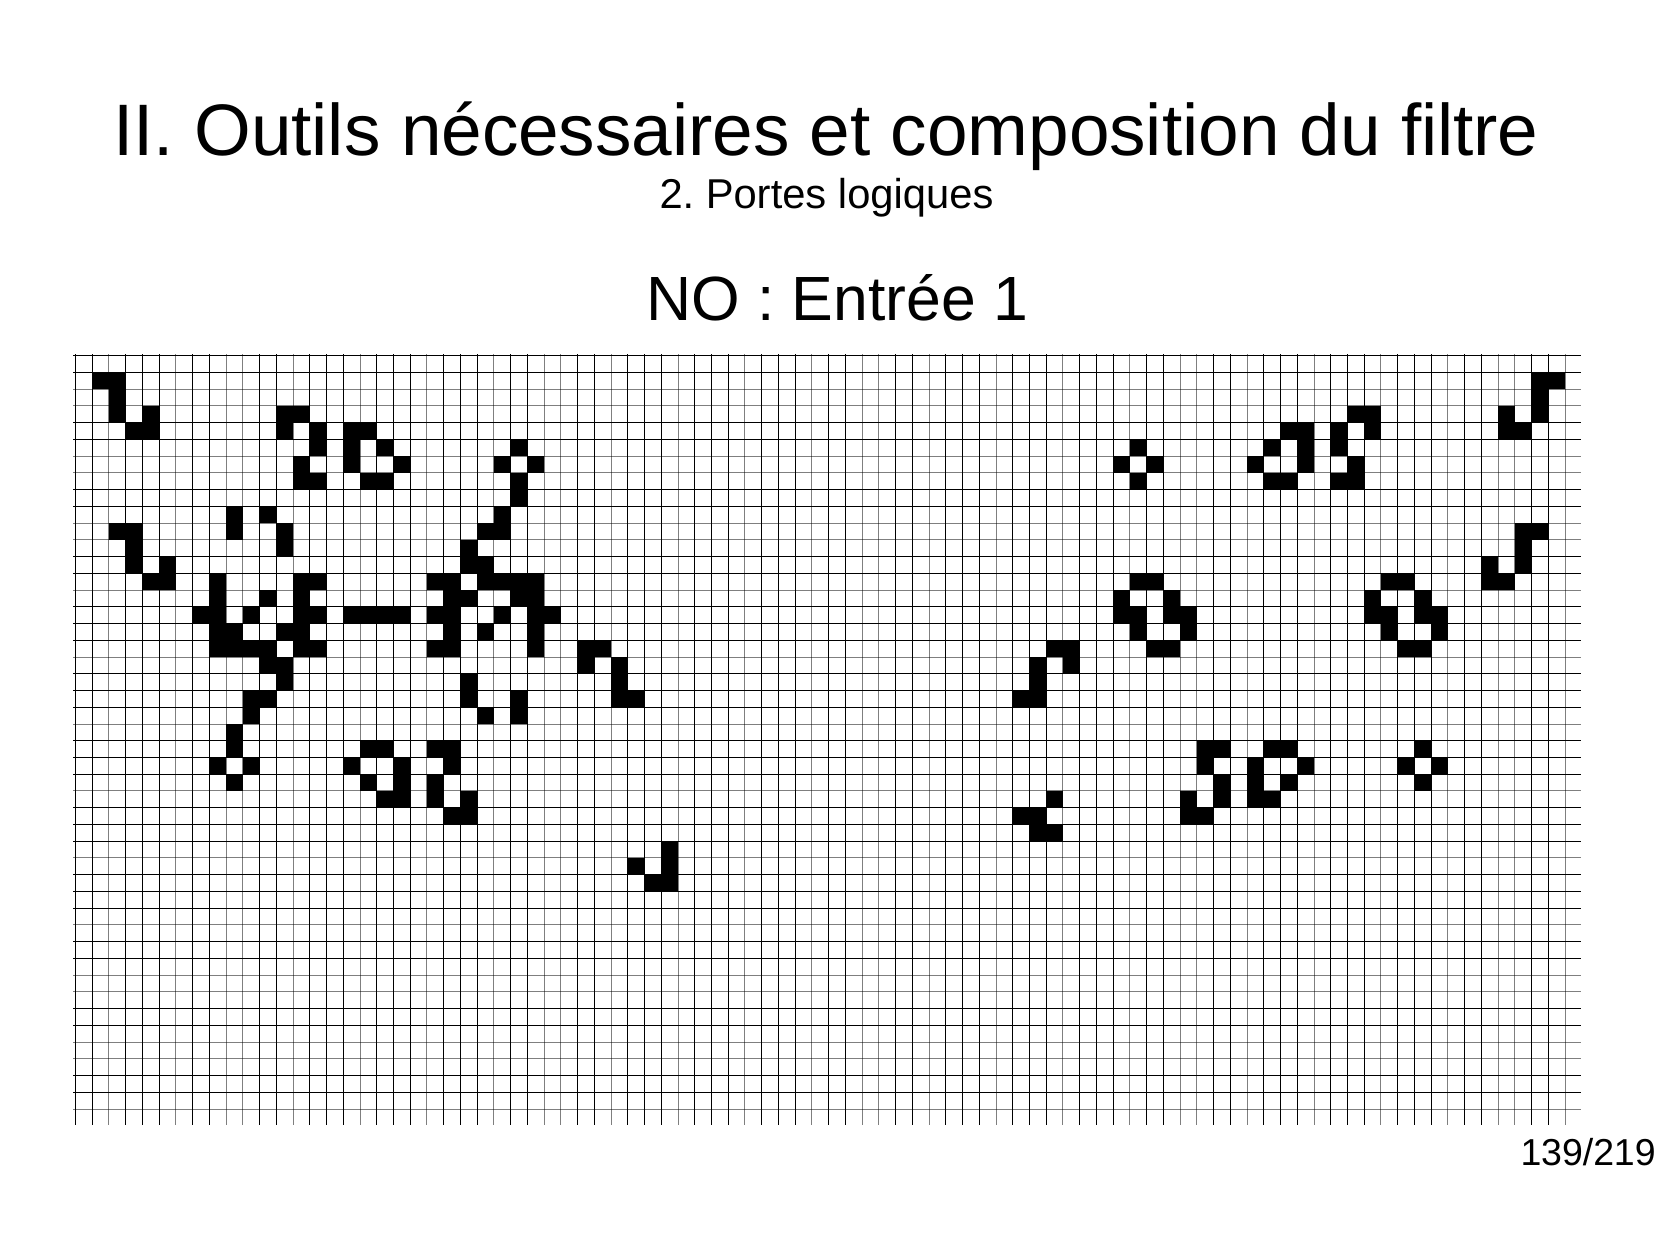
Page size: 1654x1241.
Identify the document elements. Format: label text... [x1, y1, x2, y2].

title II. Outils nécessaires et composition du filtre 2. Portes logiques [82, 49, 1571, 257]
text_box NO : Entrée 1 [631, 256, 1044, 342]
text_box <number>/219 [1505, 1124, 1654, 1182]
picture [73, 354, 1581, 1125]
